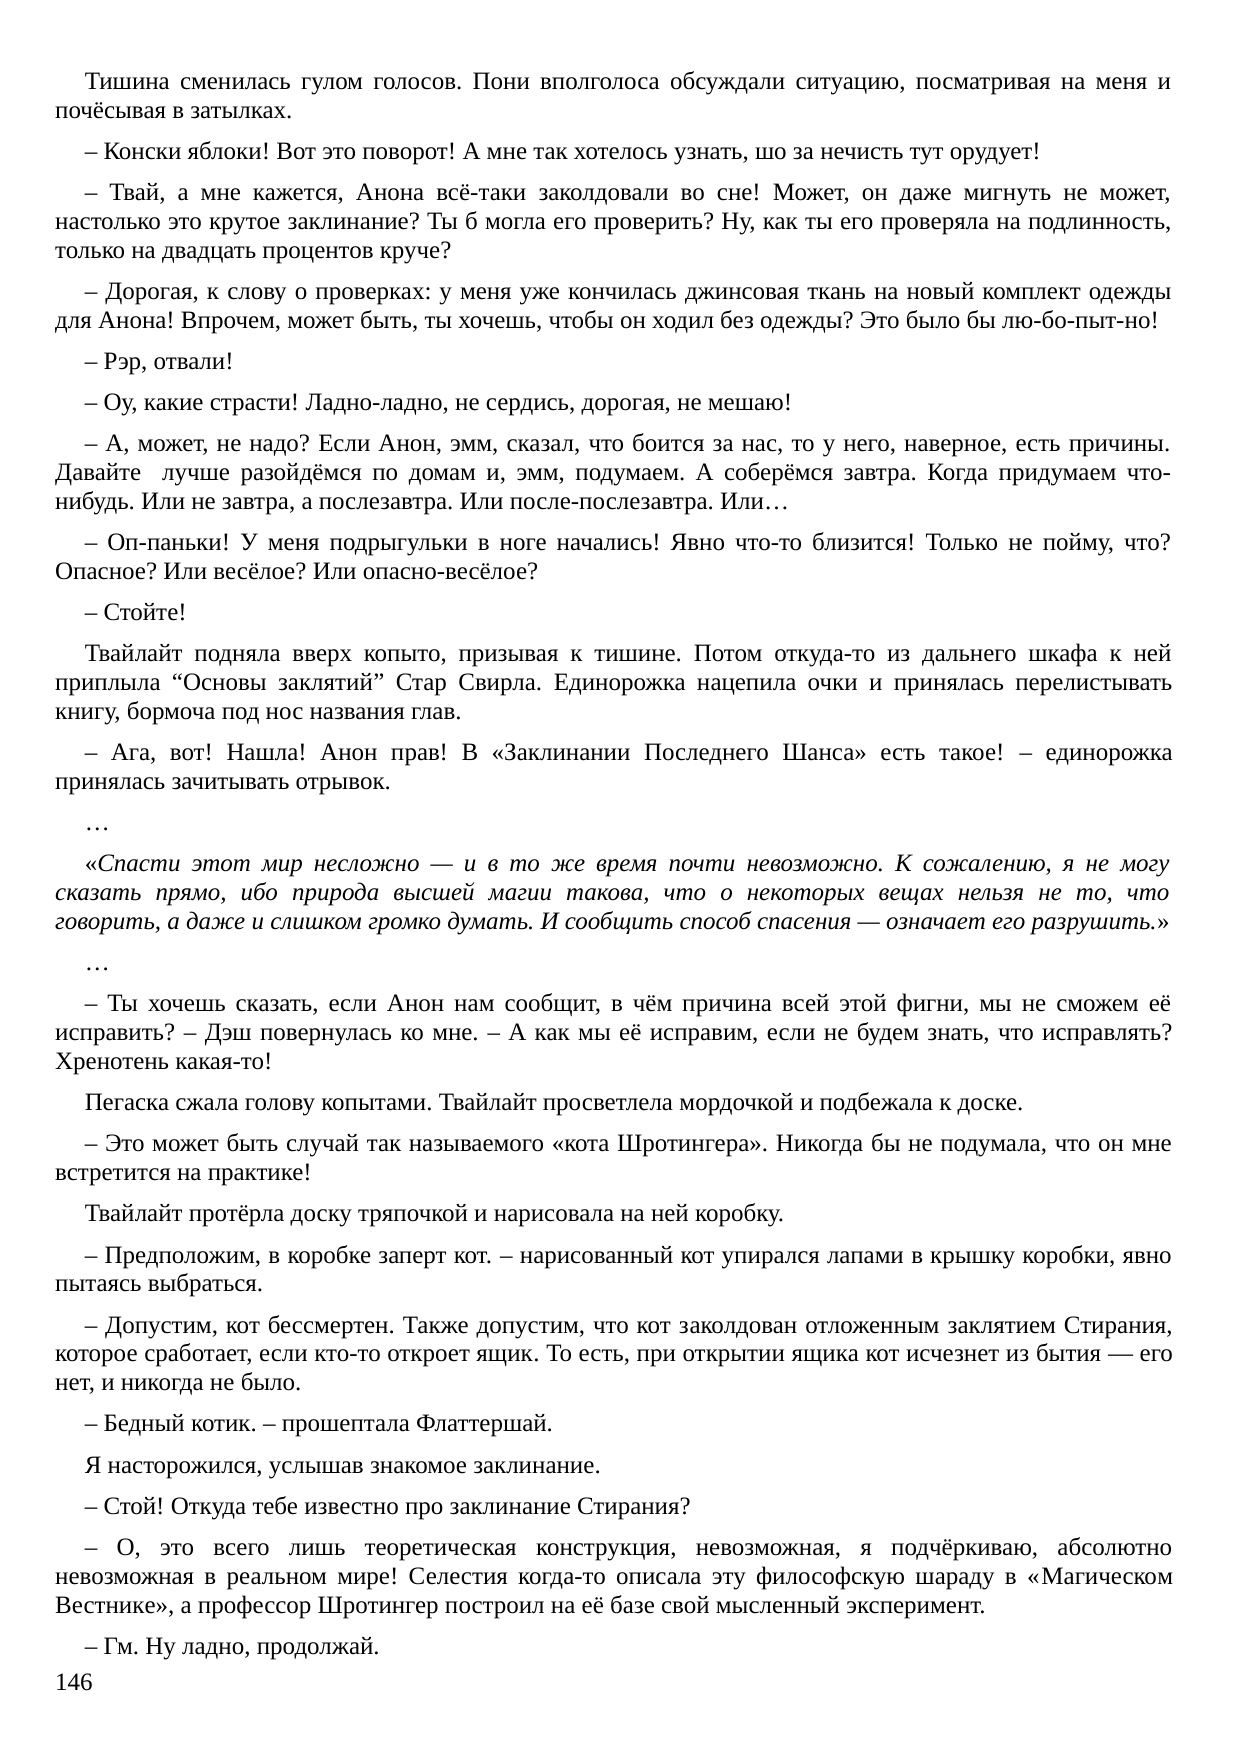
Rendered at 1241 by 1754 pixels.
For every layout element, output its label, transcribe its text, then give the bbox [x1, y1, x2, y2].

text Я насторожился, услышав знакомое заклинание. [55, 1450, 1173, 1478]
text … [55, 807, 1173, 836]
text Твайлайт протёрла доску тряпочкой и нарисовала на ней коробку. [55, 1198, 1173, 1227]
text – Стой! Откуда тебе известно про заклинание Стирания? [55, 1491, 1173, 1520]
text – Рэр, отвали! [55, 346, 1173, 375]
text Твайлайт подняла вверх копыто, призывая к тишине. Потом откуда-то из дальнего шкафа к ней приплыла “Основы заклятий” Стар Свирла. Единорожка нацепила очки и принялась перелистывать книгу, бормоча под нос названия глав. [55, 638, 1173, 725]
text – Ты хочешь сказать, если Анон нам сообщит, в чём причина всей этой фигни, мы не сможем её исправить? – Дэш повернулась ко мне. – А как мы её исправим, если не будем знать, что исправлять? Хренотень какая-то! [55, 988, 1173, 1075]
text – Стойте! [55, 597, 1173, 626]
text – Твай, а мне кажется, Анона всё-таки заколдовали во сне! Может, он даже мигнуть не может, настолько это крутое заклинание? Ты б могла его проверить? Ну, как ты его проверяла на подлинность, только на двадцать процентов круче? [55, 177, 1173, 263]
text – Допустим, кот бессмертен. Также допустим, что кот заколдован отложенным заклятием Стирания, которое сработает, если кто-то откроет ящик. То есть, при открытии ящика кот исчезнет из бытия — его нет, и никогда не было. [55, 1310, 1173, 1396]
text – Предположим, в коробке заперт кот. – нарисованный кот упирался лапами в крышку коробки, явно пытаясь выбраться. [55, 1240, 1173, 1297]
text – Оу, какие страсти! Ладно-ладно, не сердись, дорогая, не мешаю! [55, 387, 1173, 416]
text – Это может быть случай так называемого «кота Шротингера». Никогда бы не подумала, что он мне встретится на практике! [55, 1128, 1173, 1186]
text «Спасти этот мир несложно — и в то же время почти невозможно. К сожалению, я не могу сказать прямо, ибо природа высшей магии такова, что о некоторых вещах нельзя не то, что говорить, а даже и слишком громко думать. И сообщить способ спасения — означает его разрушить.» [55, 848, 1173, 935]
text … [55, 947, 1173, 976]
text – Конски яблоки! Вот это поворот! А мне так хотелось узнать, шо за нечисть тут орудует! [55, 136, 1173, 165]
text – А, может, не надо? Если Анон, эмм, сказал, что боится за нас, то у него, наверное, есть причины. Давайте лучше разойдёмся по домам и, эмм, подумаем. А соберёмся завтра. Когда придумаем что-нибудь. Или не завтра, а послезавтра. Или после-послезавтра. Или… [55, 428, 1173, 515]
text – О, это всего лишь теоретическая конструкция, невозможная, я подчёркиваю, абсолютно невозможная в реальном мире! Селестия когда-то описала эту философскую шараду в «Магическом Вестнике», а профессор Шротингер построил на её базе свой мысленный эксперимент. [55, 1532, 1173, 1618]
text – Гм. Ну ладно, продолжай. [55, 1631, 1173, 1660]
text Тишина сменилась гулом голосов. Пони вполголоса обсуждали ситуацию, посматривая на меня и почёсывая в затылках. [55, 66, 1173, 123]
text Пегаска сжала голову копытами. Твайлайт просветлела мордочкой и подбежала к доске. [55, 1087, 1173, 1116]
text – Дорогая, к слову о проверках: у меня уже кончилась джинсовая ткань на новый комплект одежды для Анона! Впрочем, может быть, ты хочешь, чтобы он ходил без одежды? Это было бы лю-бо-пыт-но! [55, 276, 1173, 333]
text – Оп-паньки! У меня подрыгульки в ноге начались! Явно что-то близится! Только не пойму, что? Опасное? Или весёлое? Или опасно-весёлое? [55, 527, 1173, 585]
text – Ага, вот! Нашла! Анон прав! В «Заклинании Последнего Шанса» есть такое! – единорожка принялась зачитывать отрывок. [55, 737, 1173, 795]
text – Бедный котик. – прошептала Флаттершай. [55, 1408, 1173, 1437]
